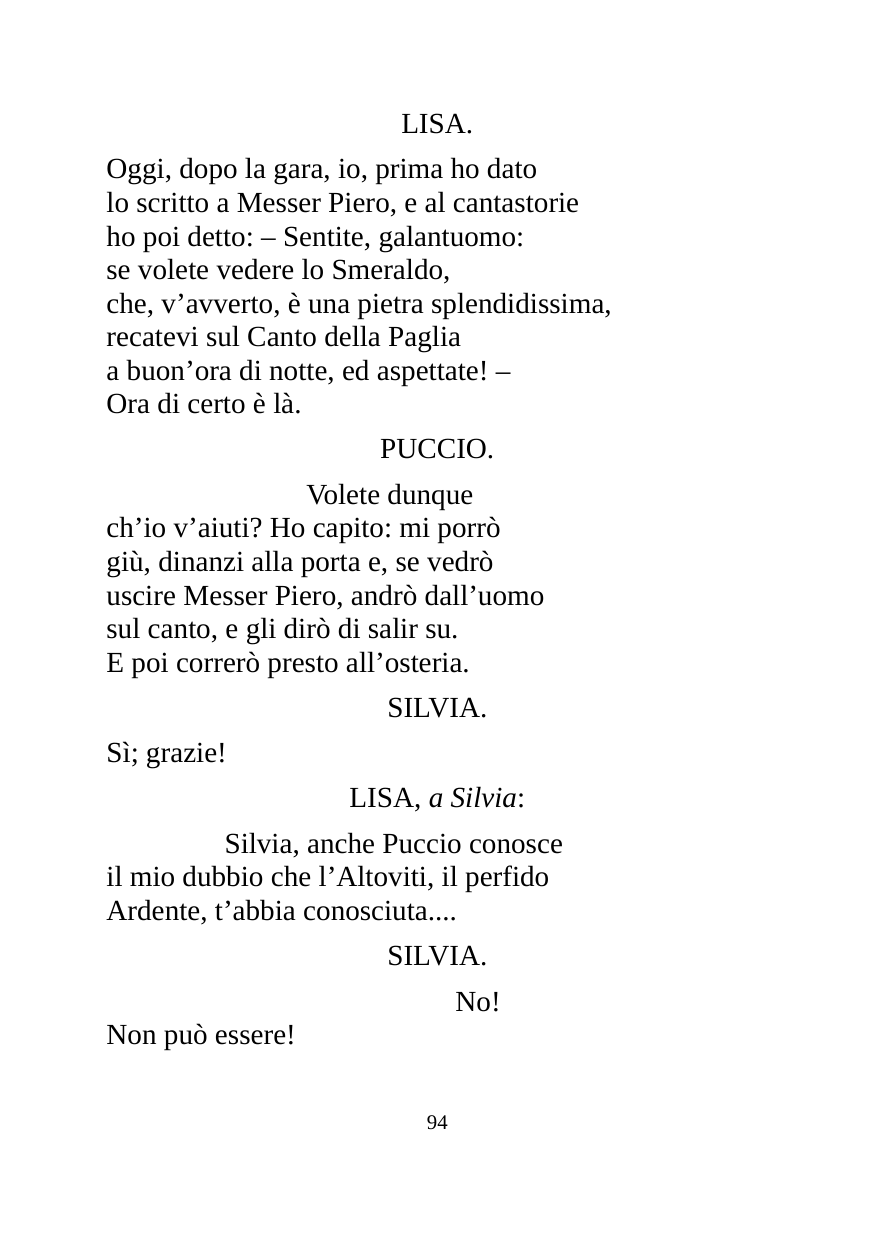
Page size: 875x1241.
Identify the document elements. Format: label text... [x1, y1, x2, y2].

text LISA. [106, 106, 768, 140]
text LISA, a Silvia: [106, 781, 768, 814]
text Sì; grazie! [106, 735, 768, 769]
text SILVIA. [106, 938, 768, 972]
text Volete dunque ch’io v’aiuti? Ho capito: mi porrò giù, dinanzi alla porta e, se vedrò uscire Messer Piero, andrò dall’uomo sul canto, e gli dirò di salir su. E poi correrò presto all’osteria. [106, 477, 768, 678]
text No! Non può essere! [106, 984, 768, 1051]
text SILVIA. [106, 690, 768, 723]
text Oggi, dopo la gara, io, prima ho dato lo scritto a Messer Piero, e al cantastorie ho poi detto: – Sentite, galantuomo: se volete vedere lo Smeraldo, che, v’avverto, è una pietra splendidissima, recatevi sul Canto della Paglia a buon’ora di notte, ed aspettate! – Ora di certo è là. [106, 152, 768, 420]
text PUCCIO. [106, 432, 768, 465]
text Silvia, anche Puccio conosce il mio dubbio che l’Altoviti, il perfido Ardente, t’abbia conosciuta.... [106, 826, 768, 927]
